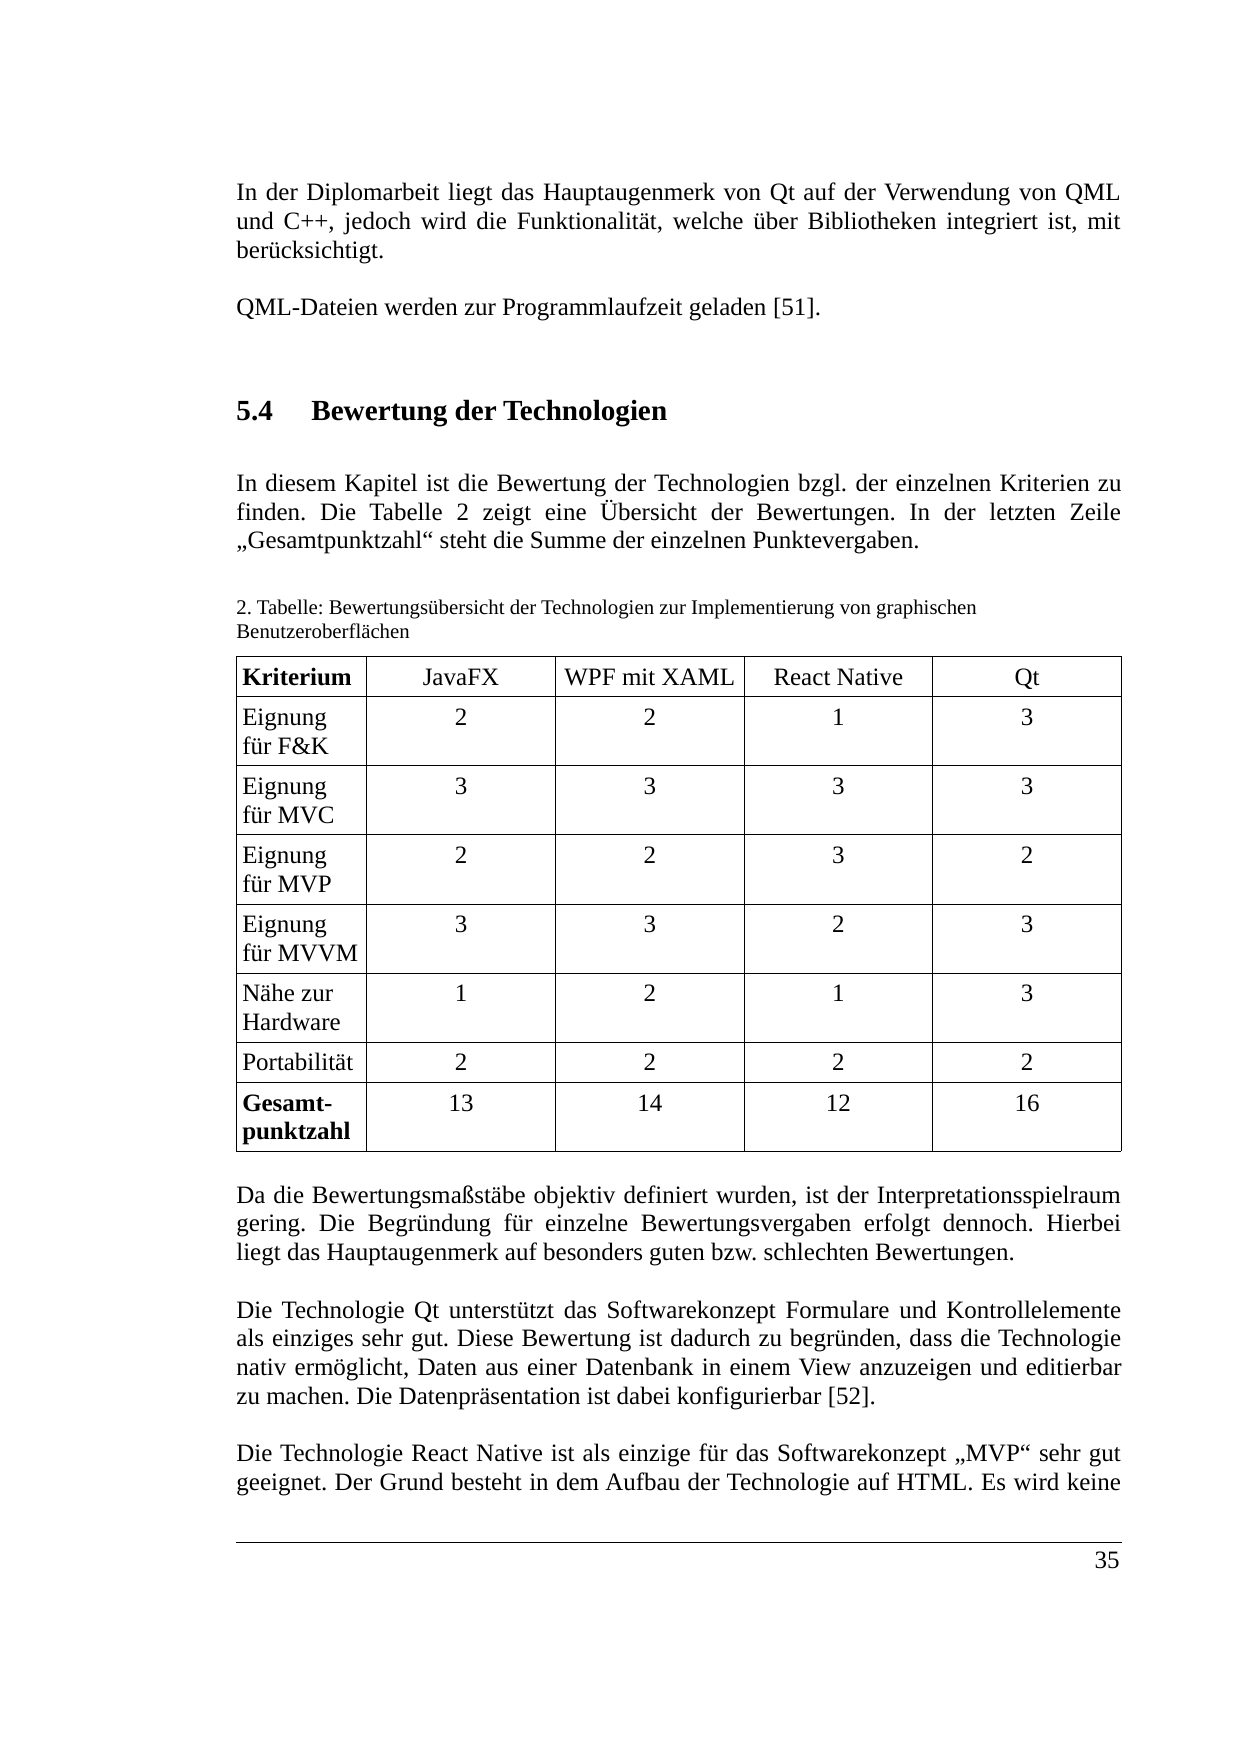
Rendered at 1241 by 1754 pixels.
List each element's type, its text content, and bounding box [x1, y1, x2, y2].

table_cell 2 [556, 835, 744, 903]
table_cell Eignung für F&K [237, 697, 366, 765]
table_header React Native [745, 657, 932, 696]
text In der Diplomarbeit liegt das Hauptaugenmerk von Qt auf der Verwendung von QML und C++, jedoch wird die Funktionalität, welche über Bibliotheken integriert ist, mit berücksichtigt. [236, 177, 1122, 263]
table_cell 2 [556, 697, 744, 765]
subtitle Bewertung der Technologien [236, 393, 1122, 427]
table_cell 1 [367, 974, 555, 1042]
table_cell 2 [933, 1043, 1121, 1082]
table_cell Eignung für MVP [237, 835, 366, 903]
text Die Technologie Qt unterstützt das Softwarekonzept Formulare und Kontrollelemente als einziges sehr gut. Diese Bewertung ist dadurch zu begründen, dass die Technologie nativ ermöglicht, Daten aus einer Datenbank in einem View anzuzeigen und editierbar zu machen. Die Datenpräsentation ist dabei konfigurierbar [52]. [236, 1295, 1122, 1410]
table_cell 14 [556, 1083, 744, 1151]
table_cell 2 [556, 1043, 744, 1082]
table_cell 3 [367, 766, 555, 834]
table_cell 3 [745, 835, 932, 903]
table_cell 12 [745, 1083, 932, 1151]
table_cell 3 [367, 905, 555, 972]
table_cell 2 [745, 1043, 932, 1082]
table_cell 3 [556, 766, 744, 834]
table_cell 2 [556, 974, 744, 1042]
table_cell 13 [367, 1083, 555, 1151]
table_cell 3 [745, 766, 932, 834]
table_header WPF mit XAML [556, 657, 744, 696]
table_cell 2 [367, 1043, 555, 1082]
table_cell Eignung für MVC [237, 766, 366, 834]
table_cell Gesamt- punktzahl [237, 1083, 366, 1151]
table_cell Nähe zur Hardware [237, 974, 366, 1042]
table_cell Eignung für MVVM [237, 905, 366, 972]
table_cell 3 [933, 905, 1121, 972]
table_header Qt [933, 657, 1121, 696]
text 2. Tabelle: Bewertungsübersicht der Technologien zur Implementierung von graphischen Benutzeroberflächen [236, 595, 1122, 643]
table_cell Portabilität [237, 1043, 366, 1082]
table_cell 1 [745, 697, 932, 765]
text QML-Dateien werden zur Programmlaufzeit geladen [51]. [236, 292, 1122, 321]
table_cell 2 [745, 905, 932, 972]
table_cell 2 [367, 697, 555, 765]
table_cell 3 [556, 905, 744, 972]
table_cell 2 [367, 835, 555, 903]
table_cell 3 [933, 697, 1121, 765]
text Da die Bewertungsmaßstäbe objektiv definiert wurden, ist der Interpretationsspielraum gering. Die Begründung für einzelne Bewertungsvergaben erfolgt dennoch. Hierbei liegt das Hauptaugenmerk auf besonders guten bzw. schlechten Bewertungen. [236, 1180, 1122, 1266]
table_cell 2 [933, 835, 1121, 903]
table_header JavaFX [367, 657, 555, 696]
table_cell 1 [745, 974, 932, 1042]
text Die Technologie React Native ist als einzige für das Softwarekonzept „MVP“ sehr gut geeignet. Der Grund besteht in dem Aufbau der Technologie auf HTML. Es wird keine [236, 1438, 1122, 1496]
table_cell 16 [933, 1083, 1121, 1151]
text In diesem Kapitel ist die Bewertung der Technologien bzgl. der einzelnen Kriterien zu finden. Die Tabelle 2 zeigt eine Übersicht der Bewertungen. In der letzten Zeile „Gesamtpunktzahl“ steht die Summe der einzelnen Punktevergaben. [236, 468, 1122, 554]
table_cell 3 [933, 974, 1121, 1042]
table_header Kriterium [237, 657, 366, 696]
table_cell 3 [933, 766, 1121, 834]
